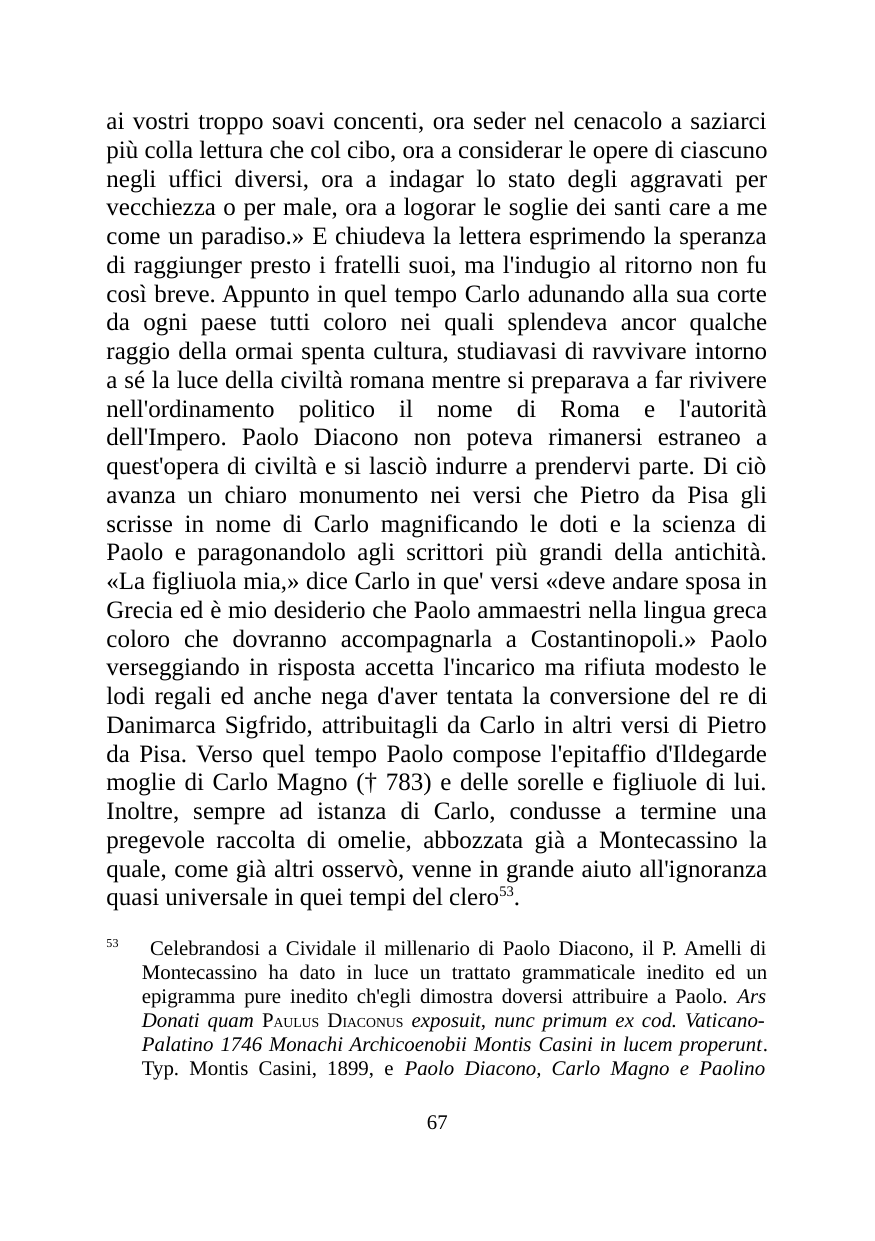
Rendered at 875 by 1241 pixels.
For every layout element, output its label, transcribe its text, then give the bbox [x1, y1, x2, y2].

text ai vostri troppo soavi concenti, ora seder nel cenacolo a saziarci più colla lettura che col cibo, ora a considerar le opere di ciascuno negli uffici diversi, ora a indagar lo stato degli aggravati per vecchiezza o per male, ora a logorar le soglie dei santi care a me come un paradiso.» E chiudeva la lettera esprimendo la speranza di raggiunger presto i fratelli suoi, ma l'indugio al ritorno non fu così breve. Appunto in quel tempo Carlo adunando alla sua corte da ogni paese tutti coloro nei quali splendeva ancor qualche raggio della ormai spenta cultura, studiavasi di ravvivare intorno a sé la luce della civiltà romana mentre si preparava a far rivivere nell'ordinamento politico il nome di Roma e l'autorità dell'Impero. Paolo Diacono non poteva rimanersi estraneo a quest'opera di civiltà e si lasciò indurre a prendervi parte. Di ciò avanza un chiaro monumento nei versi che Pietro da Pisa gli scrisse in nome di Carlo magnificando le doti e la scienza di Paolo e paragonandolo agli scrittori più grandi della antichità. «La figliuola mia,» dice Carlo in que' versi «deve andare sposa in Grecia ed è mio desiderio che Paolo ammaestri nella lingua greca coloro che dovranno accompagnarla a Costantinopoli.» Paolo verseggiando in risposta accetta l'incarico ma rifiuta modesto le lodi regali ed anche nega d'aver tentata la conversione del re di Danimarca Sigfrido, attribuitagli da Carlo in altri versi di Pietro da Pisa. Verso quel tempo Paolo compose l'epitaffio d'Ildegarde moglie di Carlo Magno († 783) e delle sorelle e figliuole di lui. Inoltre, sempre ad istanza di Carlo, condusse a termine una pregevole raccolta di omelie, abbozzata già a Montecassino la quale, come già altri osservò, venne in grande aiuto all'ignoranza quasi universale in quei tempi del clero. [106, 106, 768, 911]
text Celebrandosi a Cividale il millenario di Paolo Diacono, il P. Amelli di Montecassino ha dato in luce un trattato grammaticale inedito ed un epigramma pure inedito ch'egli dimostra doversi attribuire a Paolo. Ars Donati quam Paulus Diaconus exposuit, nunc primum ex cod. Vaticano-Palatino 1746 Monachi Archicoenobii Montis Casini in lucem properunt. Typ. Montis Casini, 1899, e Paolo Diacono, Carlo Magno e Paolino [106, 936, 768, 1080]
